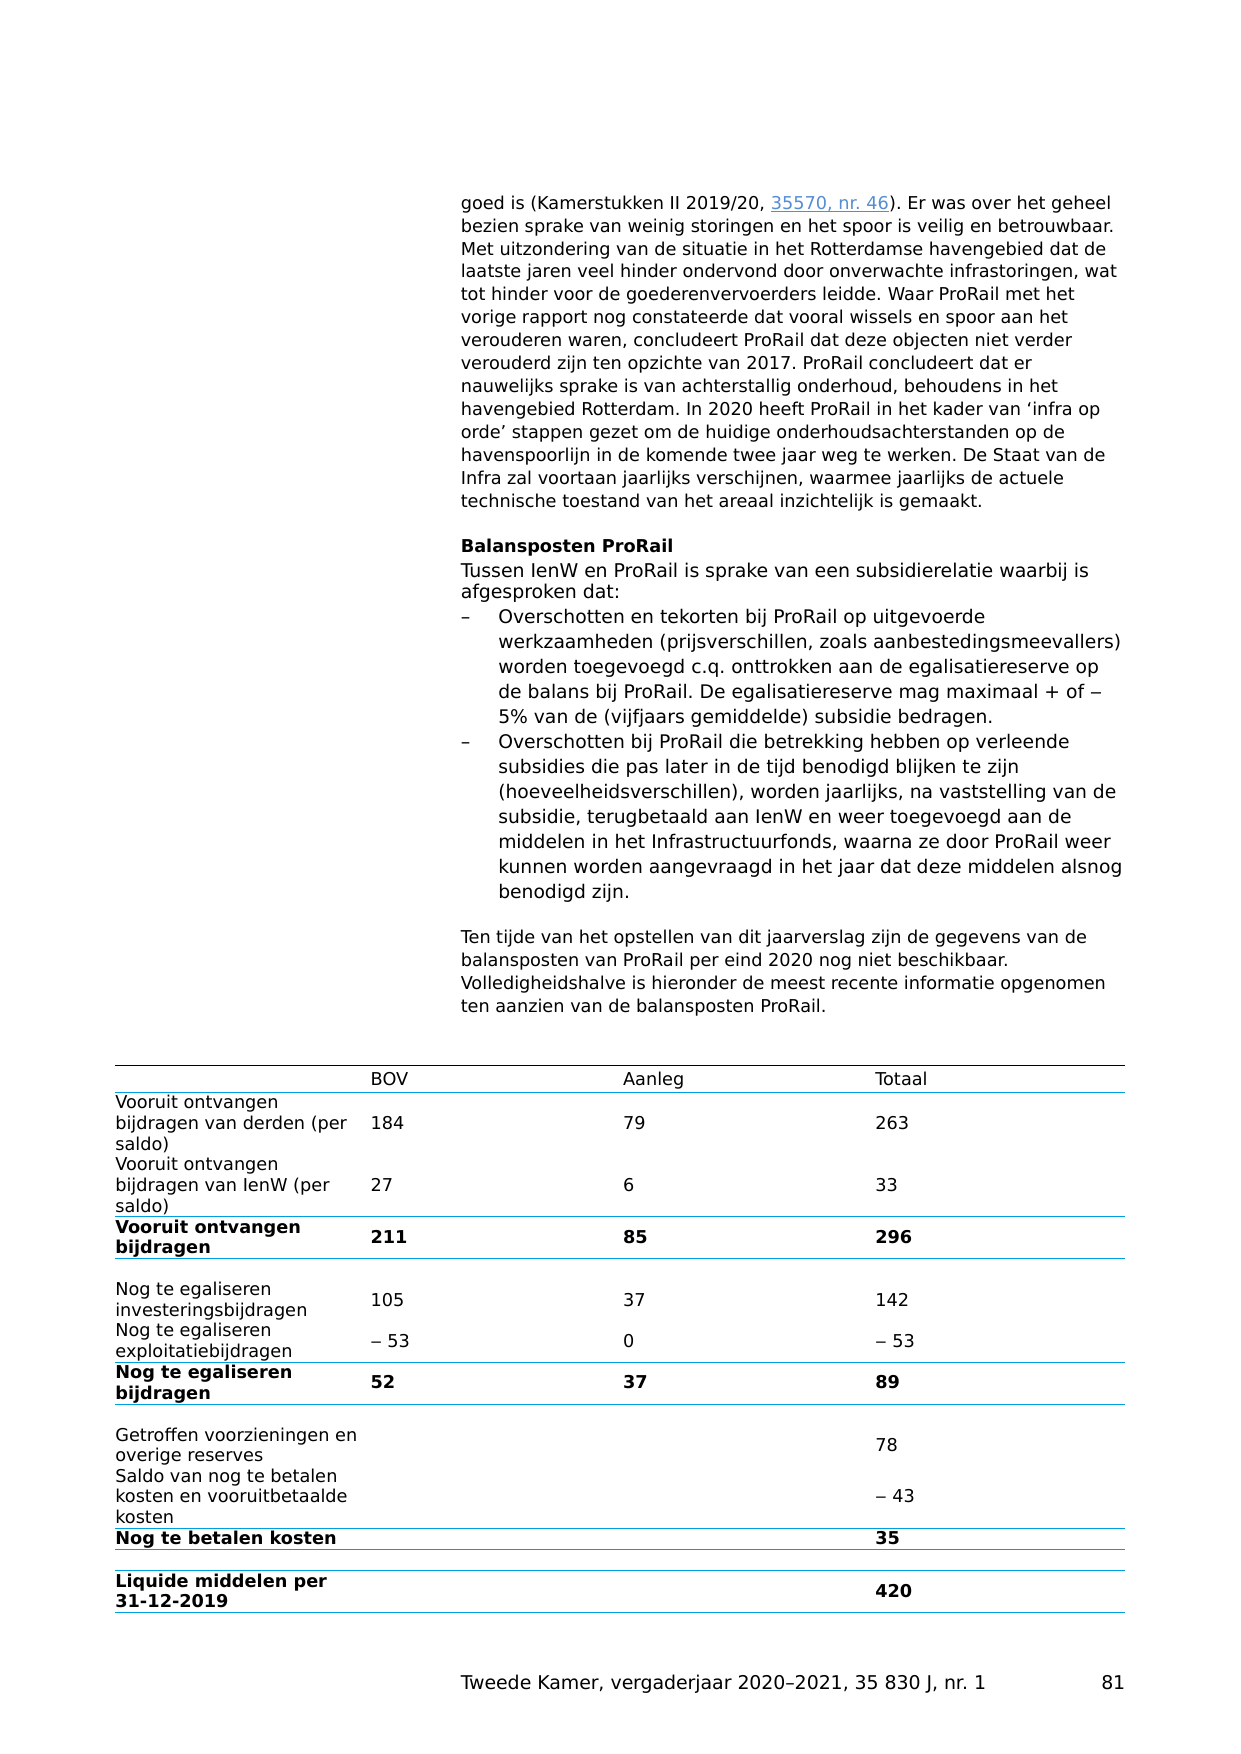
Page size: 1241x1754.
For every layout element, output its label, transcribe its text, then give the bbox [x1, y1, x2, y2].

table_cell [620, 1405, 872, 1424]
text Balansposten ProRail [461, 534, 1125, 557]
table_cell Nog te egaliseren bijdragen [115, 1363, 367, 1403]
list Overschotten bij ProRail die betrekking hebben op verleende subsidies die pas later in de tijd benodigd blijken te zijn (hoeveelheidsverschillen), worden jaarlijks, na vaststelling van de subsidie, terugbetaald aan IenW en weer toegevoegd aan de middelen in het Infrastructuurfonds, waarna ze door ProRail weer kunnen worden aangevraagd in het jaar dat deze middelen alsnog benodigd zijn. [461, 728, 1125, 903]
table_cell Getroffen voorzieningen en overige reserves [115, 1425, 367, 1466]
table_cell Saldo van nog te betalen kosten en vooruitbetaalde kosten [115, 1466, 367, 1528]
table_cell 6 [620, 1154, 872, 1216]
table_cell [620, 1571, 872, 1612]
table_cell BOV [368, 1066, 620, 1092]
table_cell 79 [620, 1093, 872, 1154]
table_cell 105 [368, 1279, 620, 1320]
table_cell 33 [872, 1154, 1125, 1216]
text Ten tijde van het opstellen van dit jaarverslag zijn de gegevens van de balansposten van ProRail per eind 2020 nog niet beschikbaar. Volledigheidshalve is hieronder de meest recente informatie opgenomen ten aanzien van de balansposten ProRail. [461, 925, 1125, 1017]
table_cell 89 [872, 1363, 1125, 1403]
table_cell [368, 1529, 620, 1549]
table_cell Nog te betalen kosten [115, 1529, 367, 1549]
list Overschotten en tekorten bij ProRail op uitgevoerde werkzaamheden (prijsverschillen, zoals aanbestedingsmeevallers) worden toegevoegd c.q. onttrokken aan de egalisatiereserve op de balans bij ProRail. De egalisatiereserve mag maximaal + of ‒ 5% van de (vijfjaars gemiddelde) subsidie bedragen. [461, 603, 1125, 728]
table_cell [115, 1066, 367, 1092]
table_cell 263 [872, 1093, 1125, 1154]
table_cell 27 [368, 1154, 620, 1216]
table_cell 85 [620, 1217, 872, 1258]
table_cell [368, 1571, 620, 1612]
table_cell 52 [368, 1363, 620, 1403]
table_cell [872, 1550, 1125, 1570]
table_cell Vooruit ontvangen bijdragen van derden (per saldo) [115, 1093, 367, 1154]
table_cell [115, 1550, 367, 1570]
table_header Tabel 52 Balansposten ProRail (bedragen x € 1 miljoen) [115, 1040, 1125, 1065]
table_cell ‒ 43 [872, 1466, 1125, 1528]
table_cell 420 [872, 1571, 1125, 1612]
table_cell 184 [368, 1093, 620, 1154]
table_cell [368, 1425, 620, 1466]
table_cell [115, 1259, 367, 1279]
table_cell 0 [620, 1320, 872, 1362]
table_cell [872, 1405, 1125, 1424]
table_cell 37 [620, 1279, 872, 1320]
text Tussen IenW en ProRail is sprake van een subsidierelatie waarbij is afgesproken dat: [461, 559, 1125, 603]
table_cell 78 [872, 1425, 1125, 1466]
table_cell [368, 1550, 620, 1570]
table_cell 211 [368, 1217, 620, 1258]
table_cell [620, 1466, 872, 1528]
table_cell Nog te egaliseren exploitatiebijdragen [115, 1320, 367, 1362]
table_cell [620, 1425, 872, 1466]
table_cell Liquide middelen per 31-12-2019 [115, 1571, 367, 1612]
table_cell [368, 1466, 620, 1528]
table_cell [368, 1259, 620, 1279]
table_cell [620, 1259, 872, 1279]
table_cell [620, 1529, 872, 1549]
table_cell [620, 1550, 872, 1570]
table_cell 296 [872, 1217, 1125, 1258]
table_cell Vooruit ontvangen bijdragen [115, 1217, 367, 1258]
table_cell Aanleg [620, 1066, 872, 1092]
table_cell Vooruit ontvangen bijdragen van IenW (per saldo) [115, 1154, 367, 1216]
table_cell [115, 1405, 367, 1424]
table_cell 37 [620, 1363, 872, 1403]
table_cell Totaal [872, 1066, 1125, 1092]
table_cell [872, 1259, 1125, 1279]
table_cell ‒ 53 [872, 1320, 1125, 1362]
table_cell Nog te egaliseren investeringsbijdragen [115, 1279, 367, 1320]
table_cell 142 [872, 1279, 1125, 1320]
text goed is (Kamerstukken II 2019/20, 35570, nr. 46). Er was over het geheel bezien sprake van weinig storingen en het spoor is veilig en betrouwbaar. Met uitzondering van de situatie in het Rotterdamse havengebied dat de laatste jaren veel hinder ondervond door onverwachte infrastoringen, wat tot hinder voor de goederenvervoerders leidde. Waar ProRail met het vorige rapport nog constateerde dat vooral wissels en spoor aan het verouderen waren, concludeert ProRail dat deze objecten niet verder verouderd zijn ten opzichte van 2017. ProRail concludeert dat er nauwelijks sprake is van achterstallig onderhoud, behoudens in het havengebied Rotterdam. In 2020 heeft ProRail in het kader van ‘infra op orde’ stappen gezet om de huidige onderhoudsachterstanden op de havenspoorlijn in de komende twee jaar weg te werken. De Staat van de Infra zal voortaan jaarlijks verschijnen, waarmee jaarlijks de actuele technische toestand van het areaal inzichtelijk is gemaakt. [461, 191, 1125, 512]
table_cell ‒ 53 [368, 1320, 620, 1362]
table_cell [368, 1405, 620, 1424]
table_cell 35 [872, 1529, 1125, 1549]
